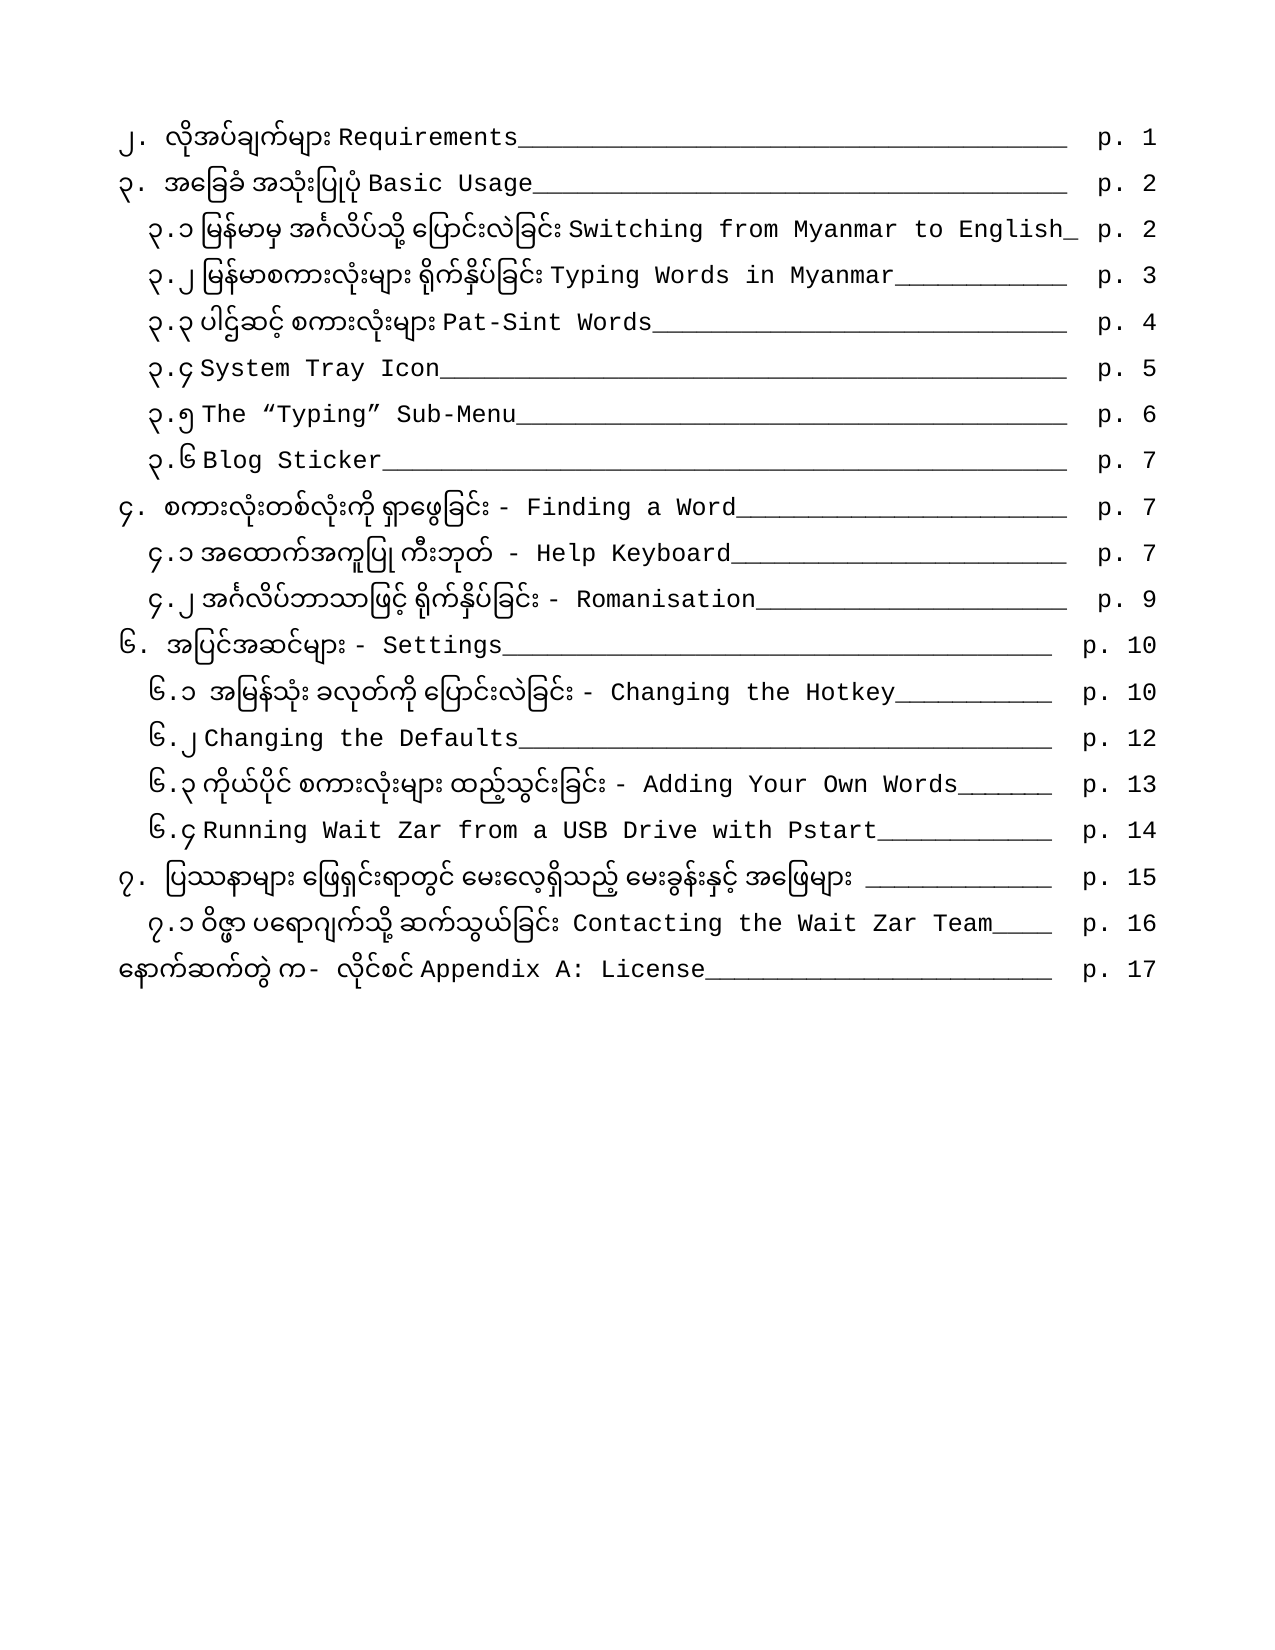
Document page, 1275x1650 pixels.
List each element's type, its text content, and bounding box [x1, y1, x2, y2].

text ၆.၁ အမြန်သုံး ခလုတ်ကို ပြောင်းလဲခြင်း - Changing the Hotkey p. 10 [148, 673, 1157, 707]
text ၄.၂ အင်္ဂလိပ်ဘာသာဖြင့် ရိုက်နှိပ်ခြင်း - Romanisation p. 9 [148, 581, 1157, 615]
text ၃.၅ The “Typing” Sub-Menu p. 6 [148, 396, 1157, 430]
text ၄. စကားလုံးတစ်လုံးကို ရှာဖွေခြင်း - Finding a Word p. 7 [118, 488, 1157, 522]
text ၆.၃ ကိုယ်ပိုင် စကားလုံးများ ထည့်သွင်းခြင်း - Adding Your Own Words p. 13 [148, 766, 1157, 800]
text ၃.၂ မြန်မာစကားလုံးများ ရိုက်နှိပ်ခြင်း Typing Words in Myanmar p. 3 [148, 257, 1157, 291]
text ၆.၂ Changing the Defaults p. 12 [148, 719, 1157, 754]
text ၃.၄ System Tray Icon p. 5 [148, 349, 1157, 384]
text ၇.၁ ဝိဇ္ဖာ ပရောဂျက်သို့ ဆက်သွယ်ခြင်း Contacting the Wait Zar Team p. 16 [148, 904, 1157, 939]
text ၇. ပြဿနာများ ဖြေရှင်းရာတွင် မေးလေ့ရှိသည့် မေးခွန်းနှင့် အဖြေများ p. 15 [118, 858, 1157, 892]
text ၄.၁ အထောက်အကူပြု ကီးဘုတ် - Help Keyboard p. 7 [148, 534, 1157, 569]
text ၆.၄ Running Wait Zar from a USB Drive with Pstart p. 14 [148, 812, 1157, 846]
text ၃.၆ Blog Sticker p. 7 [148, 442, 1157, 476]
text ၂. လိုအပ်ချက်များ Requirements p. 1 [118, 118, 1157, 152]
text ၆. အပြင်အဆင်များ - Settings p. 10 [118, 627, 1157, 661]
text ၃.၃ ပါဌ်ဆင့် စကားလုံးများ Pat-Sint Words p. 4 [148, 303, 1157, 337]
text နောက်ဆက်တွဲ က- လိုင်စင် Appendix A: License p. 17 [118, 951, 1157, 985]
text ၃.၁ မြန်မာမှ အင်္ဂလိပ်သို့ ပြောင်းလဲခြင်း Switching from Myanmar to English p. 2 [148, 211, 1157, 245]
text ၃. အခြေခံ အသုံးပြုပုံ Basic Usage p. 2 [118, 164, 1157, 199]
